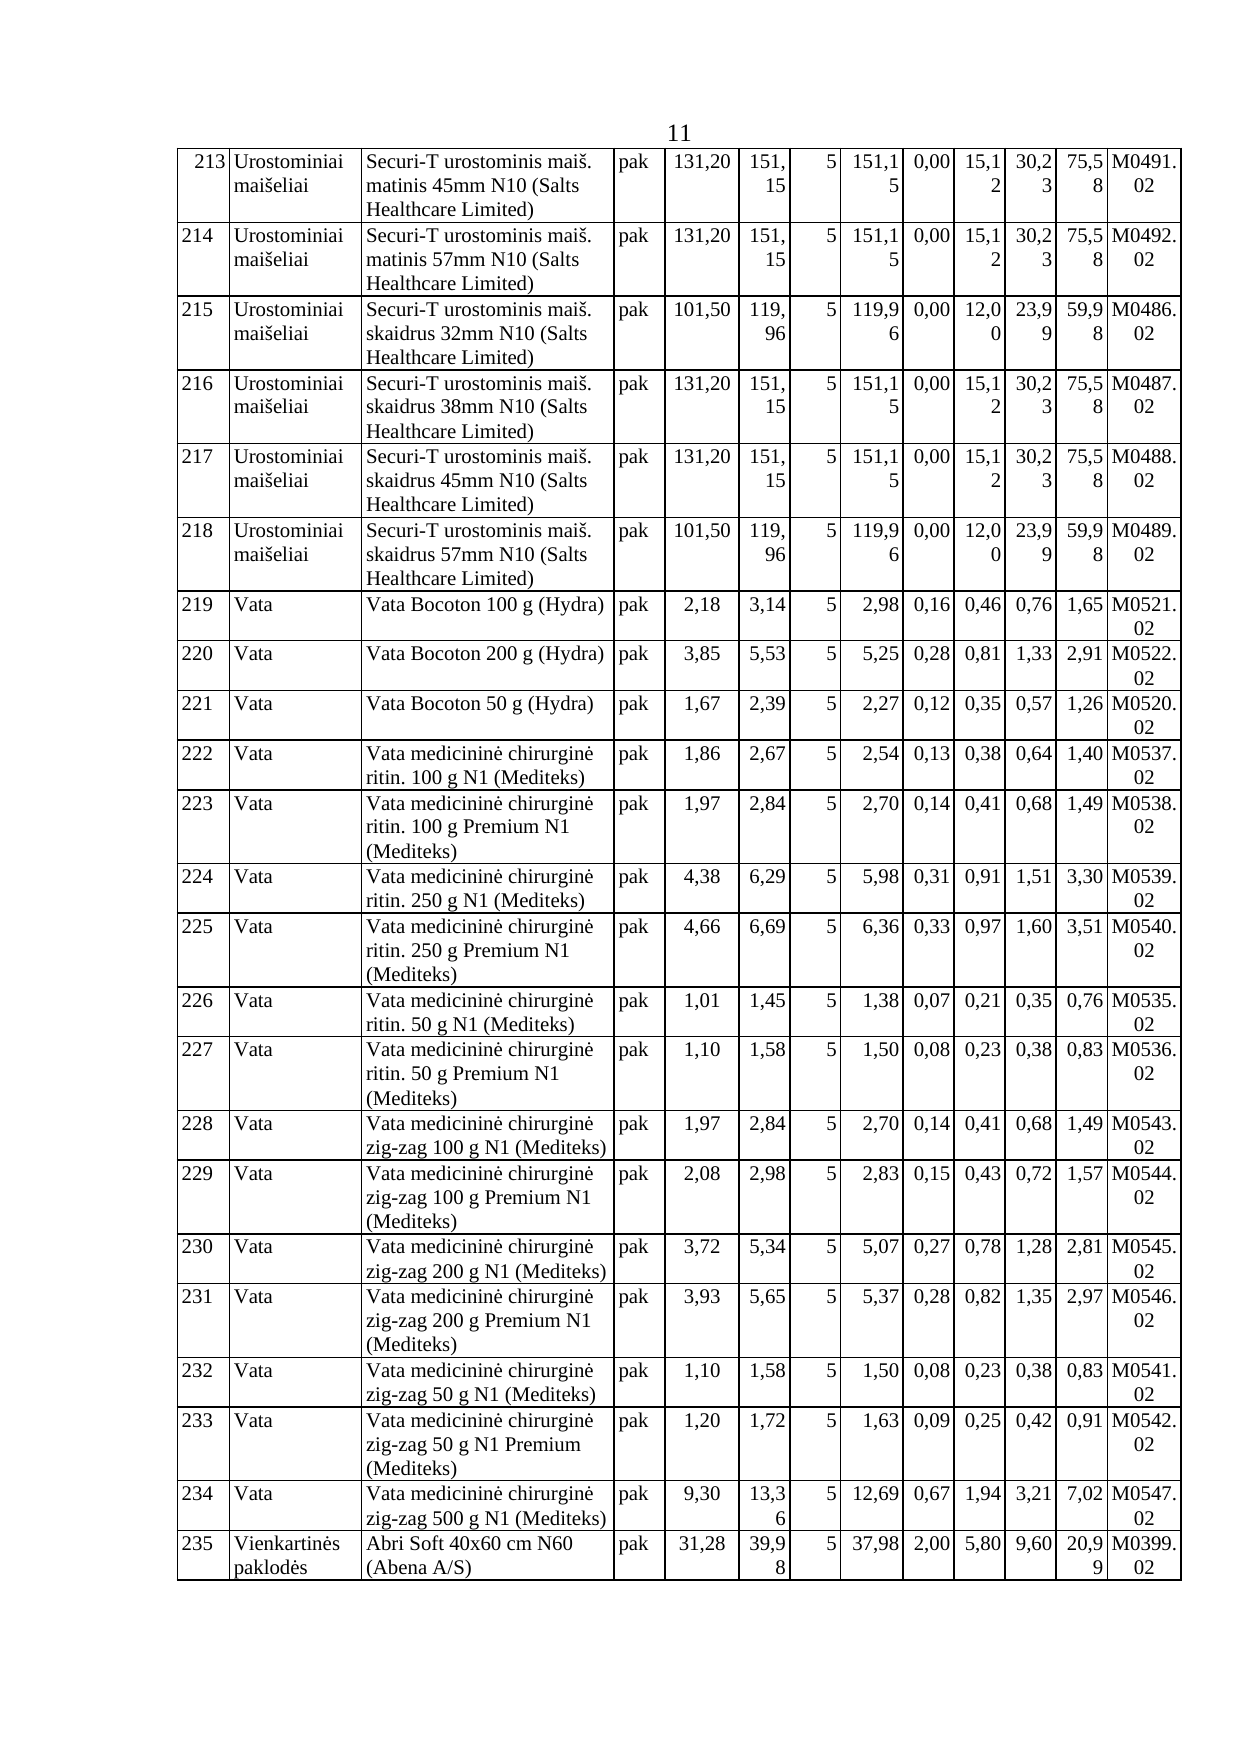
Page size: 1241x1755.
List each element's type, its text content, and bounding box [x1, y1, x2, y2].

table_cell 131,20 [666, 444, 738, 516]
table_cell M0522.02 [1108, 641, 1180, 689]
table_cell 0,35 [955, 691, 1004, 739]
table_cell 6,69 [740, 914, 789, 986]
table_cell 151,15 [841, 223, 902, 295]
table_cell 131,20 [666, 149, 738, 221]
table_cell 23,99 [1006, 297, 1055, 369]
table_cell 5,34 [740, 1235, 789, 1283]
table_cell 0,27 [904, 1235, 953, 1283]
table_cell 4,38 [666, 864, 738, 912]
table_cell M0491.02 [1108, 149, 1180, 221]
table_cell Securi-T urostominis maiš. matinis 57mm N10 (Salts Healthcare Limited) [362, 223, 613, 295]
table_cell M0536.02 [1108, 1037, 1180, 1109]
table_cell M0521.02 [1108, 592, 1180, 640]
table_cell Urostominiai maišeliai [230, 518, 361, 590]
table_cell 0,67 [904, 1481, 953, 1529]
table_cell M0492.02 [1108, 223, 1180, 295]
table_cell 9,30 [666, 1481, 738, 1529]
table_cell Urostominiai maišeliai [230, 444, 361, 516]
table_cell 5 [791, 592, 840, 640]
table_cell 0,83 [1057, 1358, 1107, 1406]
table_cell 222 [178, 741, 229, 789]
table_cell pak [615, 518, 664, 590]
table_cell 119,96 [740, 297, 789, 369]
table_cell 6,29 [740, 864, 789, 912]
table_cell 0,76 [1057, 988, 1107, 1036]
table_cell 217 [178, 444, 229, 516]
table_cell 3,93 [666, 1284, 738, 1356]
table_cell 5 [791, 1408, 840, 1480]
table_cell 7,02 [1057, 1481, 1107, 1529]
table_cell Vata medicininė chirurginė ritin. 100 g N1 (Mediteks) [362, 741, 613, 789]
table_cell Vata medicininė chirurginė ritin. 250 g N1 (Mediteks) [362, 864, 613, 912]
table_cell M0486.02 [1108, 297, 1180, 369]
table_cell 5 [791, 1358, 840, 1406]
table_cell 1,10 [666, 1037, 738, 1109]
table_cell 1,51 [1006, 864, 1055, 912]
table_cell 5,65 [740, 1284, 789, 1356]
table_cell Vata [230, 791, 361, 863]
table_cell 0,82 [955, 1284, 1004, 1356]
table_cell M0489.02 [1108, 518, 1180, 590]
table_cell 2,83 [841, 1161, 902, 1233]
table_cell 0,23 [955, 1358, 1004, 1406]
table_cell 5 [791, 914, 840, 986]
table_cell 151,15 [740, 223, 789, 295]
table_cell M0544.02 [1108, 1161, 1180, 1233]
table_cell pak [615, 223, 664, 295]
table_cell 1,33 [1006, 641, 1055, 689]
table_cell 2,98 [841, 592, 902, 640]
table_cell 6,36 [841, 914, 902, 986]
table_cell 214 [178, 223, 229, 295]
table_cell 151,15 [841, 371, 902, 443]
table_cell 75,58 [1057, 371, 1107, 443]
table_cell Vata Bocoton 50 g (Hydra) [362, 691, 613, 739]
table_cell 5 [791, 864, 840, 912]
table_cell 0,08 [904, 1358, 953, 1406]
table_cell 220 [178, 641, 229, 689]
table_cell Vata [230, 1408, 361, 1480]
table_cell Securi-T urostominis maiš. skaidrus 45mm N10 (Salts Healthcare Limited) [362, 444, 613, 516]
table_cell pak [615, 592, 664, 640]
table_cell 23,99 [1006, 518, 1055, 590]
table_cell 39,98 [740, 1531, 789, 1579]
table_cell 15,12 [955, 444, 1004, 516]
table_cell 15,12 [955, 149, 1004, 221]
table_cell 0,97 [955, 914, 1004, 986]
table_cell 2,97 [1057, 1284, 1107, 1356]
table_cell Vata [230, 641, 361, 689]
table_cell M0488.02 [1108, 444, 1180, 516]
table_cell 0,28 [904, 641, 953, 689]
table_cell Vata [230, 1481, 361, 1529]
table_cell 0,83 [1057, 1037, 1107, 1109]
table_cell Vata [230, 864, 361, 912]
table_cell 235 [178, 1531, 229, 1579]
table_cell 5,80 [955, 1531, 1004, 1579]
table_cell 1,28 [1006, 1235, 1055, 1283]
table_cell Vata medicininė chirurginė zig-zag 200 g Premium N1 (Mediteks) [362, 1284, 613, 1356]
table_cell 30,23 [1006, 444, 1055, 516]
table_cell 0,78 [955, 1235, 1004, 1283]
table_cell M0399.02 [1108, 1531, 1180, 1579]
table_cell 1,01 [666, 988, 738, 1036]
table_cell Vata [230, 1111, 361, 1159]
table_cell 0,23 [955, 1037, 1004, 1109]
table_cell 1,20 [666, 1408, 738, 1480]
table_cell 3,30 [1057, 864, 1107, 912]
table_cell Vata medicininė chirurginė zig-zag 100 g Premium N1 (Mediteks) [362, 1161, 613, 1233]
table_cell 1,65 [1057, 592, 1107, 640]
table_cell Urostominiai maišeliai [230, 297, 361, 369]
table_cell 9,60 [1006, 1531, 1055, 1579]
table_cell 1,49 [1057, 791, 1107, 863]
table_cell Urostominiai maišeliai [230, 371, 361, 443]
table_cell Urostominiai maišeliai [230, 149, 361, 221]
table_cell 30,23 [1006, 223, 1055, 295]
table_cell 0,68 [1006, 791, 1055, 863]
table_cell 218 [178, 518, 229, 590]
table_cell Vata [230, 592, 361, 640]
table_cell Vata [230, 1284, 361, 1356]
table_cell 5 [791, 1531, 840, 1579]
table_cell Vata [230, 988, 361, 1036]
table_cell 1,86 [666, 741, 738, 789]
table_cell 5 [791, 988, 840, 1036]
table_cell pak [615, 741, 664, 789]
table_cell 0,14 [904, 1111, 953, 1159]
table_cell 231 [178, 1284, 229, 1356]
table_cell 229 [178, 1161, 229, 1233]
table_cell 1,63 [841, 1408, 902, 1480]
table_cell M0543.02 [1108, 1111, 1180, 1159]
table_cell 5 [791, 1284, 840, 1356]
table_cell 5 [791, 297, 840, 369]
table_cell 0,15 [904, 1161, 953, 1233]
table_cell 0,46 [955, 592, 1004, 640]
table_cell 1,67 [666, 691, 738, 739]
table_cell M0520.02 [1108, 691, 1180, 739]
table_cell 5 [791, 1111, 840, 1159]
table_cell 2,39 [740, 691, 789, 739]
table_cell 0,31 [904, 864, 953, 912]
table_cell pak [615, 444, 664, 516]
table_cell 151,15 [740, 444, 789, 516]
table_cell pak [615, 864, 664, 912]
table_cell Vata medicininė chirurginė ritin. 50 g Premium N1 (Mediteks) [362, 1037, 613, 1109]
table_cell 0,41 [955, 1111, 1004, 1159]
table_cell 0,81 [955, 641, 1004, 689]
table_cell pak [615, 691, 664, 739]
table_cell 15,12 [955, 223, 1004, 295]
table_cell Vata [230, 1037, 361, 1109]
table_cell pak [615, 791, 664, 863]
table_cell 0,91 [955, 864, 1004, 912]
table_cell 0,91 [1057, 1408, 1107, 1480]
table_cell Vata [230, 691, 361, 739]
table_cell 0,14 [904, 791, 953, 863]
table_cell 2,84 [740, 1111, 789, 1159]
table_cell pak [615, 1284, 664, 1356]
table_cell 31,28 [666, 1531, 738, 1579]
table_cell 228 [178, 1111, 229, 1159]
table_cell 1,35 [1006, 1284, 1055, 1356]
table_cell 75,58 [1057, 223, 1107, 295]
table_cell 0,72 [1006, 1161, 1055, 1233]
table_cell 1,57 [1057, 1161, 1107, 1233]
table_cell 0,38 [1006, 1358, 1055, 1406]
table_cell 233 [178, 1408, 229, 1480]
table_cell 234 [178, 1481, 229, 1529]
table_cell 131,20 [666, 371, 738, 443]
table_cell 0,76 [1006, 592, 1055, 640]
table_cell 20,99 [1057, 1531, 1107, 1579]
table_cell 0,08 [904, 1037, 953, 1109]
table_cell 59,98 [1057, 297, 1107, 369]
table_cell Vata [230, 1235, 361, 1283]
table_cell 3,14 [740, 592, 789, 640]
table_cell 5 [791, 444, 840, 516]
table_cell 119,96 [841, 297, 902, 369]
table_cell 1,97 [666, 1111, 738, 1159]
table_cell 37,98 [841, 1531, 902, 1579]
table_cell 0,28 [904, 1284, 953, 1356]
table_cell pak [615, 641, 664, 689]
table_cell 0,57 [1006, 691, 1055, 739]
table_cell 131,20 [666, 223, 738, 295]
table_cell 151,15 [841, 149, 902, 221]
table_cell 5 [791, 149, 840, 221]
table_cell pak [615, 149, 664, 221]
table_cell 0,00 [904, 444, 953, 516]
table_cell M0546.02 [1108, 1284, 1180, 1356]
table_cell 30,23 [1006, 371, 1055, 443]
table_cell pak [615, 1037, 664, 1109]
table_cell 0,35 [1006, 988, 1055, 1036]
table_cell 30,23 [1006, 149, 1055, 221]
table_cell 5 [791, 1481, 840, 1529]
table_cell 5,53 [740, 641, 789, 689]
table_cell pak [615, 1111, 664, 1159]
table_cell Vata medicininė chirurginė zig-zag 50 g N1 Premium (Mediteks) [362, 1408, 613, 1480]
table_cell 119,96 [740, 518, 789, 590]
table_cell Vata medicininė chirurginė zig-zag 500 g N1 (Mediteks) [362, 1481, 613, 1529]
table_cell Vata medicininė chirurginė ritin. 250 g Premium N1 (Mediteks) [362, 914, 613, 986]
table_cell Vata Bocoton 200 g (Hydra) [362, 641, 613, 689]
table_cell 75,58 [1057, 149, 1107, 221]
table_cell 0,38 [1006, 1037, 1055, 1109]
table_cell 0,07 [904, 988, 953, 1036]
table_cell 0,16 [904, 592, 953, 640]
table_cell 1,50 [841, 1037, 902, 1109]
table_cell M0547.02 [1108, 1481, 1180, 1529]
table_cell 5 [791, 641, 840, 689]
table_cell 151,15 [740, 371, 789, 443]
table_cell 13,36 [740, 1481, 789, 1529]
table_cell 101,50 [666, 518, 738, 590]
table_cell 1,58 [740, 1037, 789, 1109]
table_cell 2,70 [841, 1111, 902, 1159]
table_cell 0,38 [955, 741, 1004, 789]
table_cell 12,00 [955, 518, 1004, 590]
table_cell pak [615, 371, 664, 443]
table_cell 2,91 [1057, 641, 1107, 689]
table_cell 2,00 [904, 1531, 953, 1579]
table_cell 0,00 [904, 149, 953, 221]
table_cell 0,43 [955, 1161, 1004, 1233]
table_cell 1,38 [841, 988, 902, 1036]
table_cell pak [615, 1235, 664, 1283]
table_cell 5 [791, 1037, 840, 1109]
table_cell pak [615, 1408, 664, 1480]
table_cell 2,18 [666, 592, 738, 640]
table_cell 1,58 [740, 1358, 789, 1406]
table_cell 3,85 [666, 641, 738, 689]
table_cell 5 [791, 741, 840, 789]
table_cell 2,54 [841, 741, 902, 789]
table_cell 101,50 [666, 297, 738, 369]
table_cell pak [615, 914, 664, 986]
table_cell M0540.02 [1108, 914, 1180, 986]
table_cell 2,27 [841, 691, 902, 739]
table_cell 0,25 [955, 1408, 1004, 1480]
table_cell 1,40 [1057, 741, 1107, 789]
table_cell 3,72 [666, 1235, 738, 1283]
table_cell 2,84 [740, 791, 789, 863]
table_cell 1,94 [955, 1481, 1004, 1529]
table_cell M0537.02 [1108, 741, 1180, 789]
table_cell Vienkartinės paklodės [230, 1531, 361, 1579]
table_cell 0,00 [904, 518, 953, 590]
table_cell 5,25 [841, 641, 902, 689]
table_cell pak [615, 1531, 664, 1579]
table_cell pak [615, 988, 664, 1036]
table_cell 5 [791, 371, 840, 443]
table_cell 1,50 [841, 1358, 902, 1406]
table_cell 0,21 [955, 988, 1004, 1036]
table_cell 1,45 [740, 988, 789, 1036]
table_cell 5 [791, 791, 840, 863]
table_cell 213 [178, 149, 229, 221]
table_cell 4,66 [666, 914, 738, 986]
table_cell 226 [178, 988, 229, 1036]
table_cell 0,42 [1006, 1408, 1055, 1480]
table_cell 1,10 [666, 1358, 738, 1406]
table_cell pak [615, 1161, 664, 1233]
table_cell 59,98 [1057, 518, 1107, 590]
table_cell Vata [230, 1161, 361, 1233]
table_cell 232 [178, 1358, 229, 1406]
table_cell 223 [178, 791, 229, 863]
table_cell Vata medicininė chirurginė zig-zag 100 g N1 (Mediteks) [362, 1111, 613, 1159]
table_cell 2,67 [740, 741, 789, 789]
table_cell 216 [178, 371, 229, 443]
table_cell Securi-T urostominis maiš. skaidrus 38mm N10 (Salts Healthcare Limited) [362, 371, 613, 443]
table_cell M0542.02 [1108, 1408, 1180, 1480]
table_cell 3,21 [1006, 1481, 1055, 1529]
table_cell 225 [178, 914, 229, 986]
table_cell Vata Bocoton 100 g (Hydra) [362, 592, 613, 640]
table_cell 0,00 [904, 297, 953, 369]
table_cell 0,00 [904, 223, 953, 295]
table_cell 215 [178, 297, 229, 369]
table_cell Vata medicininė chirurginė ritin. 100 g Premium N1 (Mediteks) [362, 791, 613, 863]
table_cell Vata medicininė chirurginė ritin. 50 g N1 (Mediteks) [362, 988, 613, 1036]
table_cell Vata medicininė chirurginė zig-zag 200 g N1 (Mediteks) [362, 1235, 613, 1283]
table_cell 12,69 [841, 1481, 902, 1529]
table_cell 2,81 [1057, 1235, 1107, 1283]
table_cell 5 [791, 223, 840, 295]
table_cell 221 [178, 691, 229, 739]
table_cell M0545.02 [1108, 1235, 1180, 1283]
table_cell Securi-T urostominis maiš. matinis 45mm N10 (Salts Healthcare Limited) [362, 149, 613, 221]
table_cell 5,07 [841, 1235, 902, 1283]
table_cell Vata [230, 1358, 361, 1406]
table_cell 0,68 [1006, 1111, 1055, 1159]
table_cell 1,97 [666, 791, 738, 863]
table_cell 12,00 [955, 297, 1004, 369]
table_cell 0,41 [955, 791, 1004, 863]
table_cell 1,60 [1006, 914, 1055, 986]
table_cell 0,00 [904, 371, 953, 443]
table_cell 0,13 [904, 741, 953, 789]
table_cell M0541.02 [1108, 1358, 1180, 1406]
table_cell 230 [178, 1235, 229, 1283]
table_cell Abri Soft 40x60 cm N60 (Abena A/S) [362, 1531, 613, 1579]
table_cell 3,51 [1057, 914, 1107, 986]
table_cell 5,37 [841, 1284, 902, 1356]
table_cell 2,70 [841, 791, 902, 863]
table_cell M0535.02 [1108, 988, 1180, 1036]
table_cell 2,08 [666, 1161, 738, 1233]
table_cell 0,09 [904, 1408, 953, 1480]
table_cell M0538.02 [1108, 791, 1180, 863]
table_cell Vata [230, 914, 361, 986]
table_cell Securi-T urostominis maiš. skaidrus 32mm N10 (Salts Healthcare Limited) [362, 297, 613, 369]
table_cell 0,33 [904, 914, 953, 986]
table_cell pak [615, 297, 664, 369]
table_cell Securi-T urostominis maiš. skaidrus 57mm N10 (Salts Healthcare Limited) [362, 518, 613, 590]
table_cell 15,12 [955, 371, 1004, 443]
table_cell 151,15 [841, 444, 902, 516]
table_cell Vata medicininė chirurginė zig-zag 50 g N1 (Mediteks) [362, 1358, 613, 1406]
table_cell 151,15 [740, 149, 789, 221]
table_cell 219 [178, 592, 229, 640]
table_cell 227 [178, 1037, 229, 1109]
table_cell M0487.02 [1108, 371, 1180, 443]
table_cell 0,64 [1006, 741, 1055, 789]
table_cell 5,98 [841, 864, 902, 912]
table_cell M0539.02 [1108, 864, 1180, 912]
table_cell 1,49 [1057, 1111, 1107, 1159]
table_cell 5 [791, 691, 840, 739]
table_cell 1,26 [1057, 691, 1107, 739]
table_cell pak [615, 1358, 664, 1406]
table_cell 119,96 [841, 518, 902, 590]
table_cell 5 [791, 1161, 840, 1233]
table_cell 75,58 [1057, 444, 1107, 516]
table_cell 224 [178, 864, 229, 912]
table_cell Urostominiai maišeliai [230, 223, 361, 295]
table_cell 2,98 [740, 1161, 789, 1233]
table_cell Vata [230, 741, 361, 789]
table_cell 5 [791, 518, 840, 590]
table_cell 5 [791, 1235, 840, 1283]
table_cell pak [615, 1481, 664, 1529]
table_cell 1,72 [740, 1408, 789, 1480]
table_cell 0,12 [904, 691, 953, 739]
